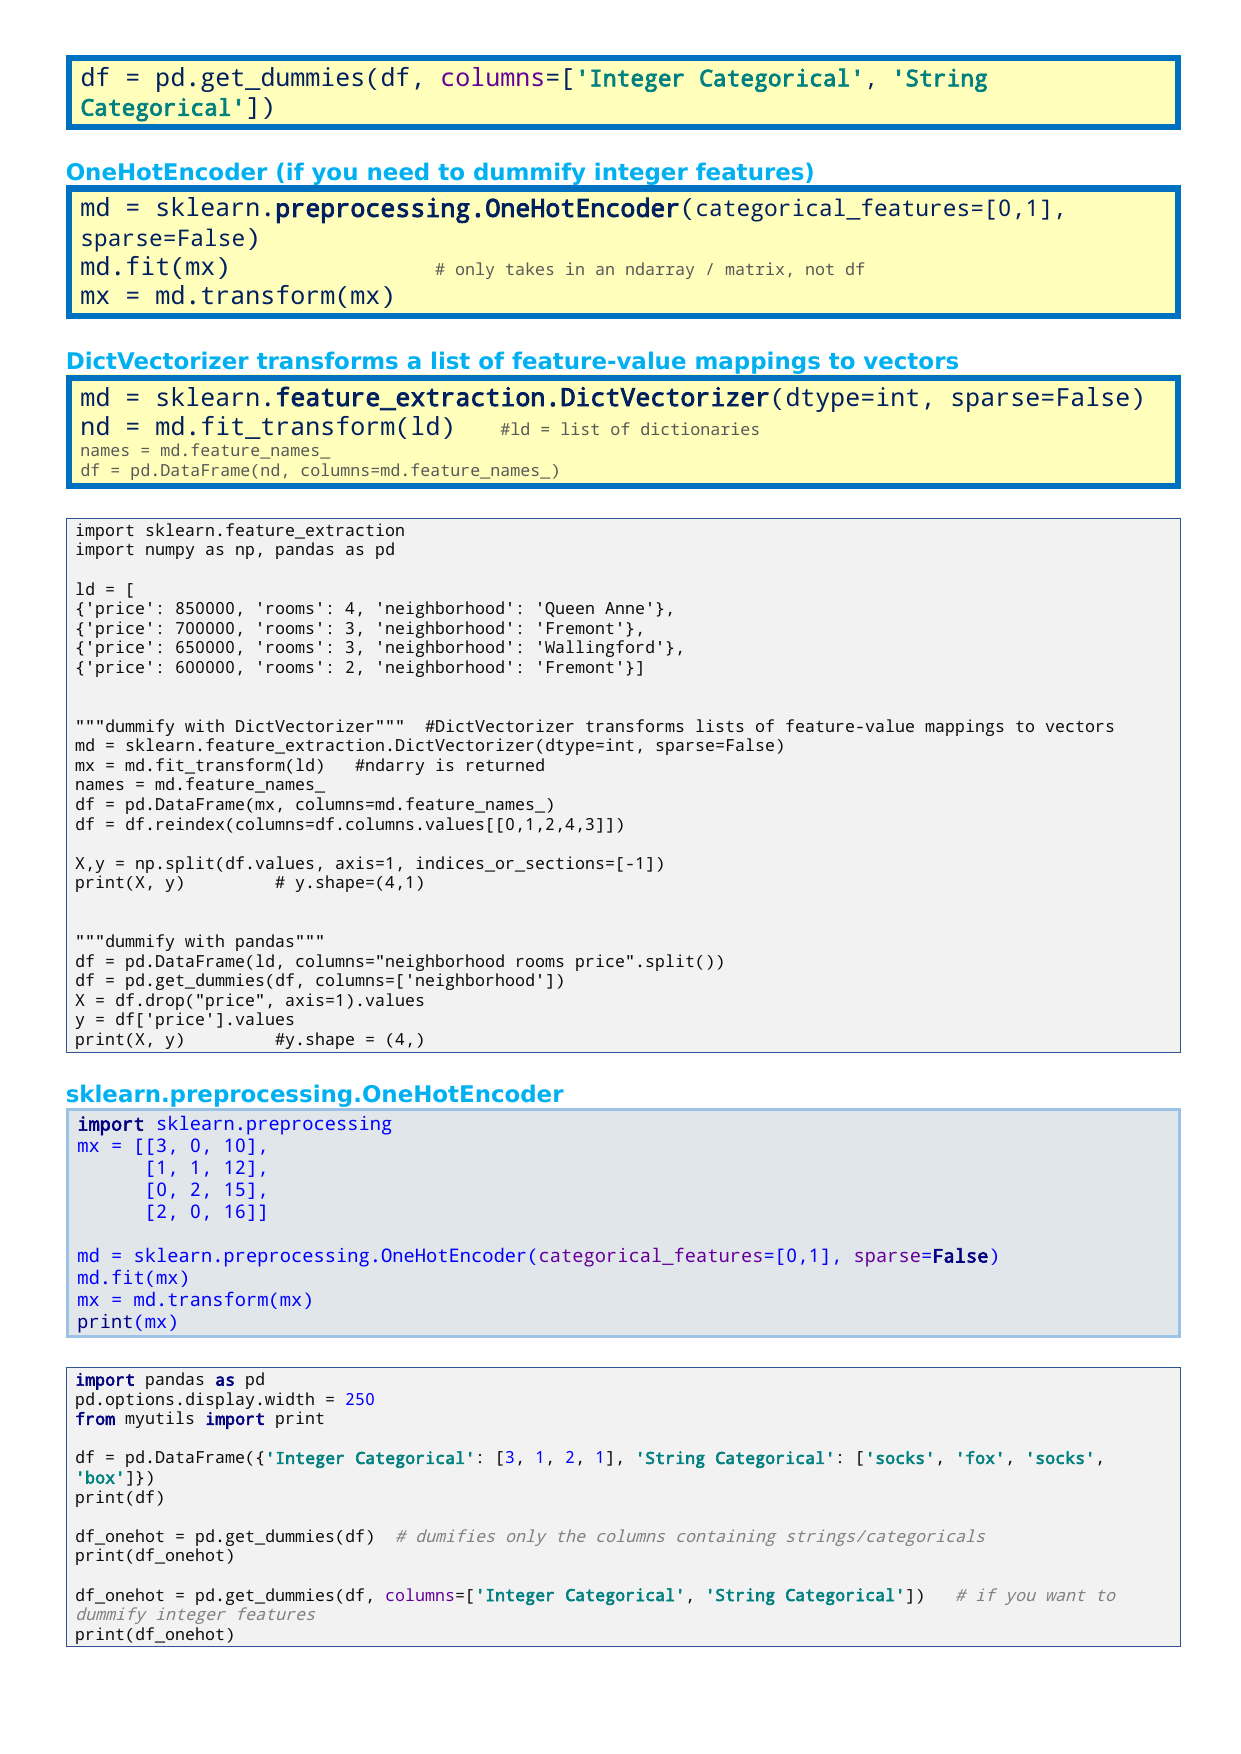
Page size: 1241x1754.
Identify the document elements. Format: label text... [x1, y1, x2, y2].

title OneHotEncoder (if you need to dummify integer features) [66, 159, 1181, 185]
text df = df.reindex(columns=df.columns.values[[0,1,2,4,3]]) [67, 811, 1180, 831]
text names = md.feature_names_ [72, 433, 1175, 453]
text md = sklearn.preprocessing.OneHotEncoder(categorical_features=[0,1], sparse=False) [72, 192, 1175, 244]
text {'price': 600000, 'rooms': 2, 'neighborhood': 'Fremont'}] [67, 655, 1180, 674]
text import numpy as np, pandas as pd [67, 537, 1180, 557]
text {'price': 850000, 'rooms': 4, 'neighborhood': 'Queen Anne'}, [67, 596, 1180, 616]
title sklearn.preprocessing.OneHotEncoder [66, 1081, 1181, 1108]
text """dummify with pandas""" [67, 929, 1180, 948]
text md = sklearn.feature_extraction.DictVectorizer(dtype=int, sparse=False) [67, 733, 1180, 753]
text {'price': 700000, 'rooms': 3, 'neighborhood': 'Fremont'}, [67, 616, 1180, 635]
text df = pd.DataFrame(mx, columns=md.feature_names_) [67, 792, 1180, 811]
text X,y = np.split(df.values, axis=1, indices_or_sections=[-1]) [67, 851, 1180, 870]
text X = df.drop("price", axis=1).values [67, 988, 1180, 1007]
text md = sklearn.feature_extraction.DictVectorizer(dtype=int, sparse=False) [72, 381, 1175, 404]
text df = pd.DataFrame(ld, columns="neighborhood rooms price".split()) [67, 948, 1180, 968]
text df = pd.get_dummies(df, columns=['neighborhood']) [67, 968, 1180, 988]
text nd = md.fit_transform(ld) #ld = list of dictionaries [72, 404, 1175, 433]
text print(X, y) # y.shape=(4,1) [67, 870, 1180, 890]
text import pandas as pd pd.options.display.width = 250 from myutils import print df = pd.DataFrame({'Integer Categorical': [3, 1, 2, 1], 'String Categorical': ['socks', 'fox', 'socks', 'box']}) print(df) df_onehot = pd.get_dummies(df) # dumifies only the columns containing strings/categoricals print(df_onehot) df_onehot = pd.get_dummies(df, columns=['Integer Categorical', 'String Categorical']) # if you want to dummify integer features print(df_onehot) [67, 1368, 1180, 1646]
text mx = md.fit_transform(ld) #ndarry is returned [67, 753, 1180, 772]
text """dummify with DictVectorizer""" #DictVectorizer transforms lists of feature-value mappings to vectors [67, 713, 1180, 733]
text md.fit(mx) # only takes in an ndarray / matrix, not df [72, 244, 1175, 273]
text ld = [ [67, 576, 1180, 596]
text names = md.feature_names_ [67, 772, 1180, 792]
text {'price': 650000, 'rooms': 3, 'neighborhood': 'Wallingford'}, [67, 635, 1180, 655]
text y = df['price'].values [67, 1007, 1180, 1027]
text import sklearn.preprocessing mx = [[3, 0, 10], [1, 1, 12], [0, 2, 15], [2, 0, 16]] md = sklearn.preprocessing.OneHotEncoder(categorical_features=[0,1], sparse=False) md.fit(mx) mx = md.transform(mx) print(mx) [69, 1111, 1178, 1335]
text import sklearn.feature_extraction [67, 519, 1180, 537]
text mx = md.transform(mx) [72, 273, 1175, 313]
text print(X, y) #y.shape = (4,) [67, 1027, 1180, 1052]
text df = pd.DataFrame(nd, columns=md.feature_names_) [72, 453, 1175, 483]
title DictVectorizer transforms a list of feature-value mappings to vectors [66, 348, 1181, 374]
text df = pd.get_dummies(df, columns=['Integer Categorical', 'String Categorical']) [72, 61, 1175, 124]
